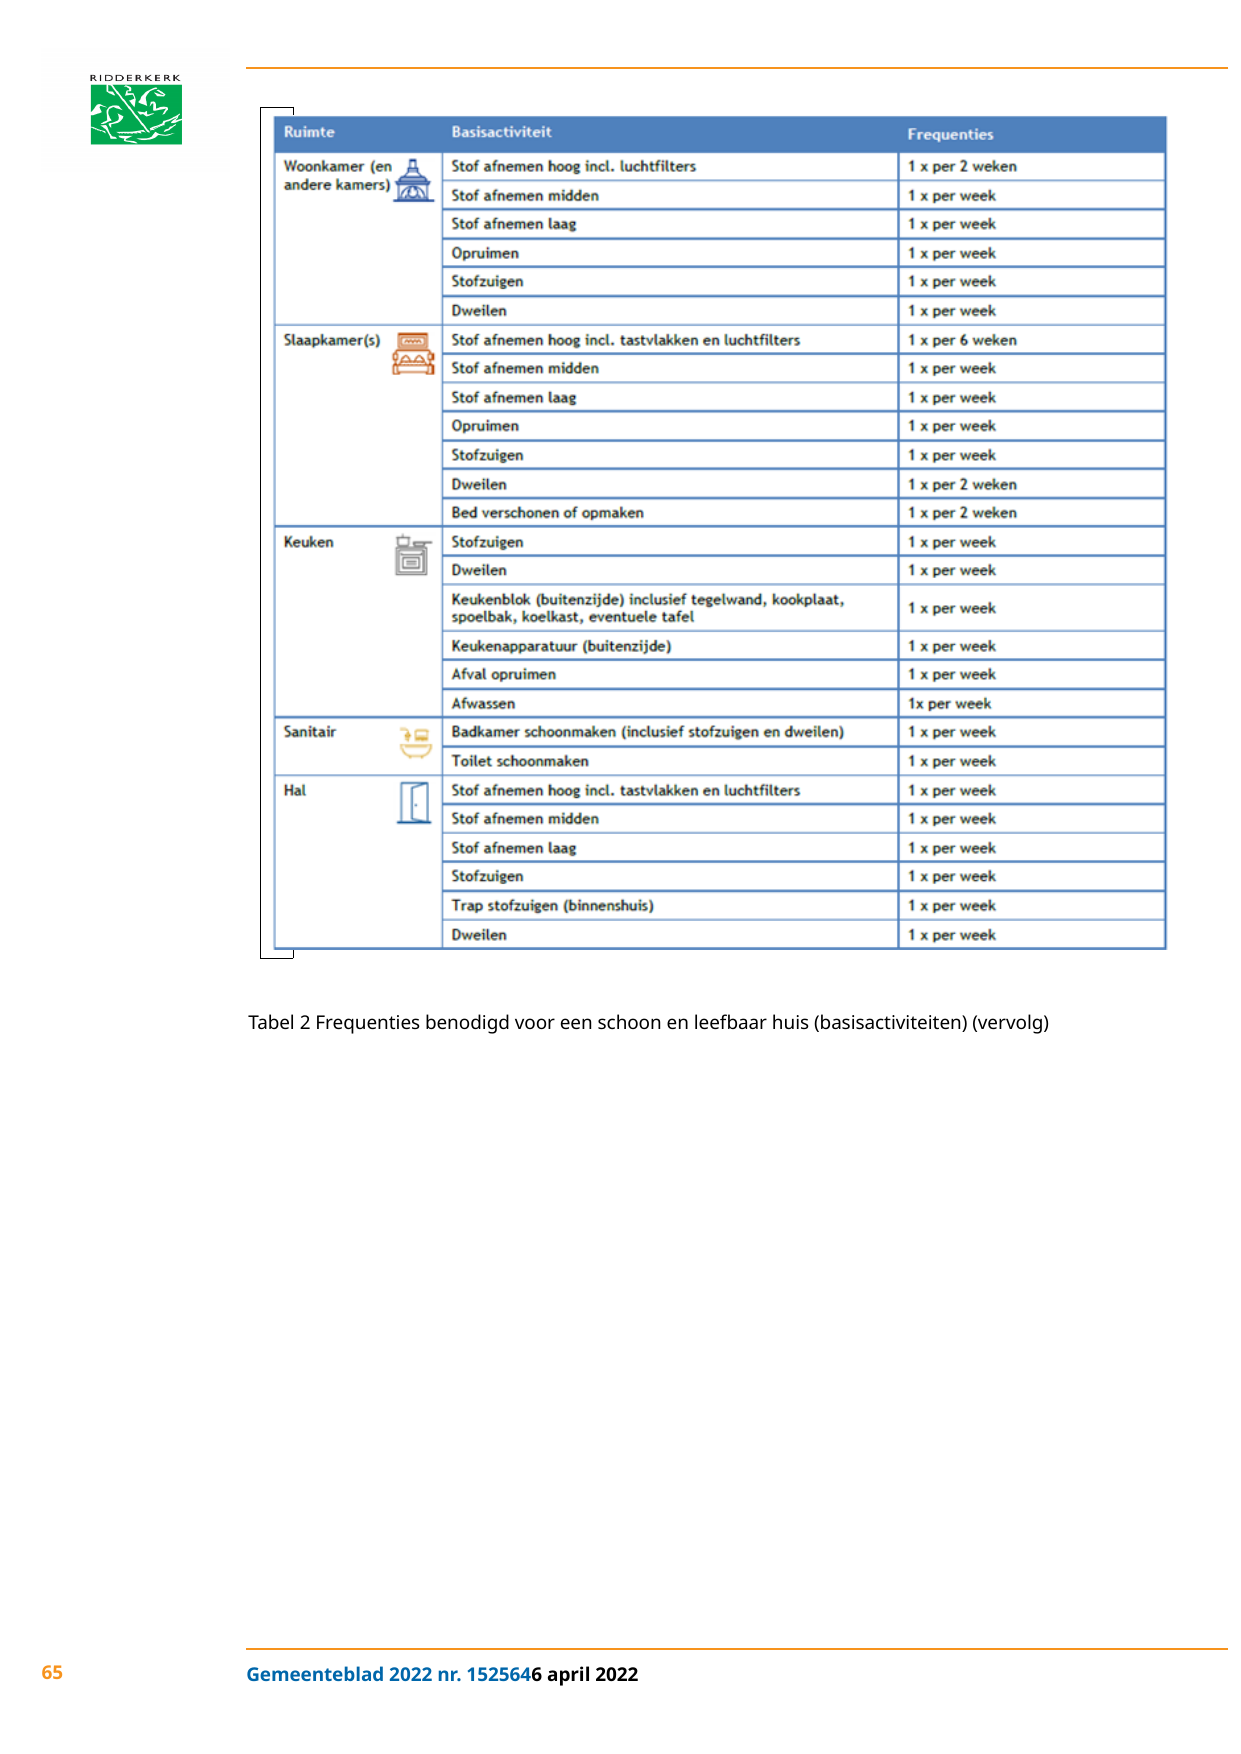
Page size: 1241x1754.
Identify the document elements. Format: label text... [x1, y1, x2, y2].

picture [41, 47, 231, 172]
text Tabel 2 Frequenties benodigd voor een schoon en leefbaar huis (basisactiviteiten) (vervolg) [248, 1009, 1152, 1035]
picture [268, 115, 1173, 950]
